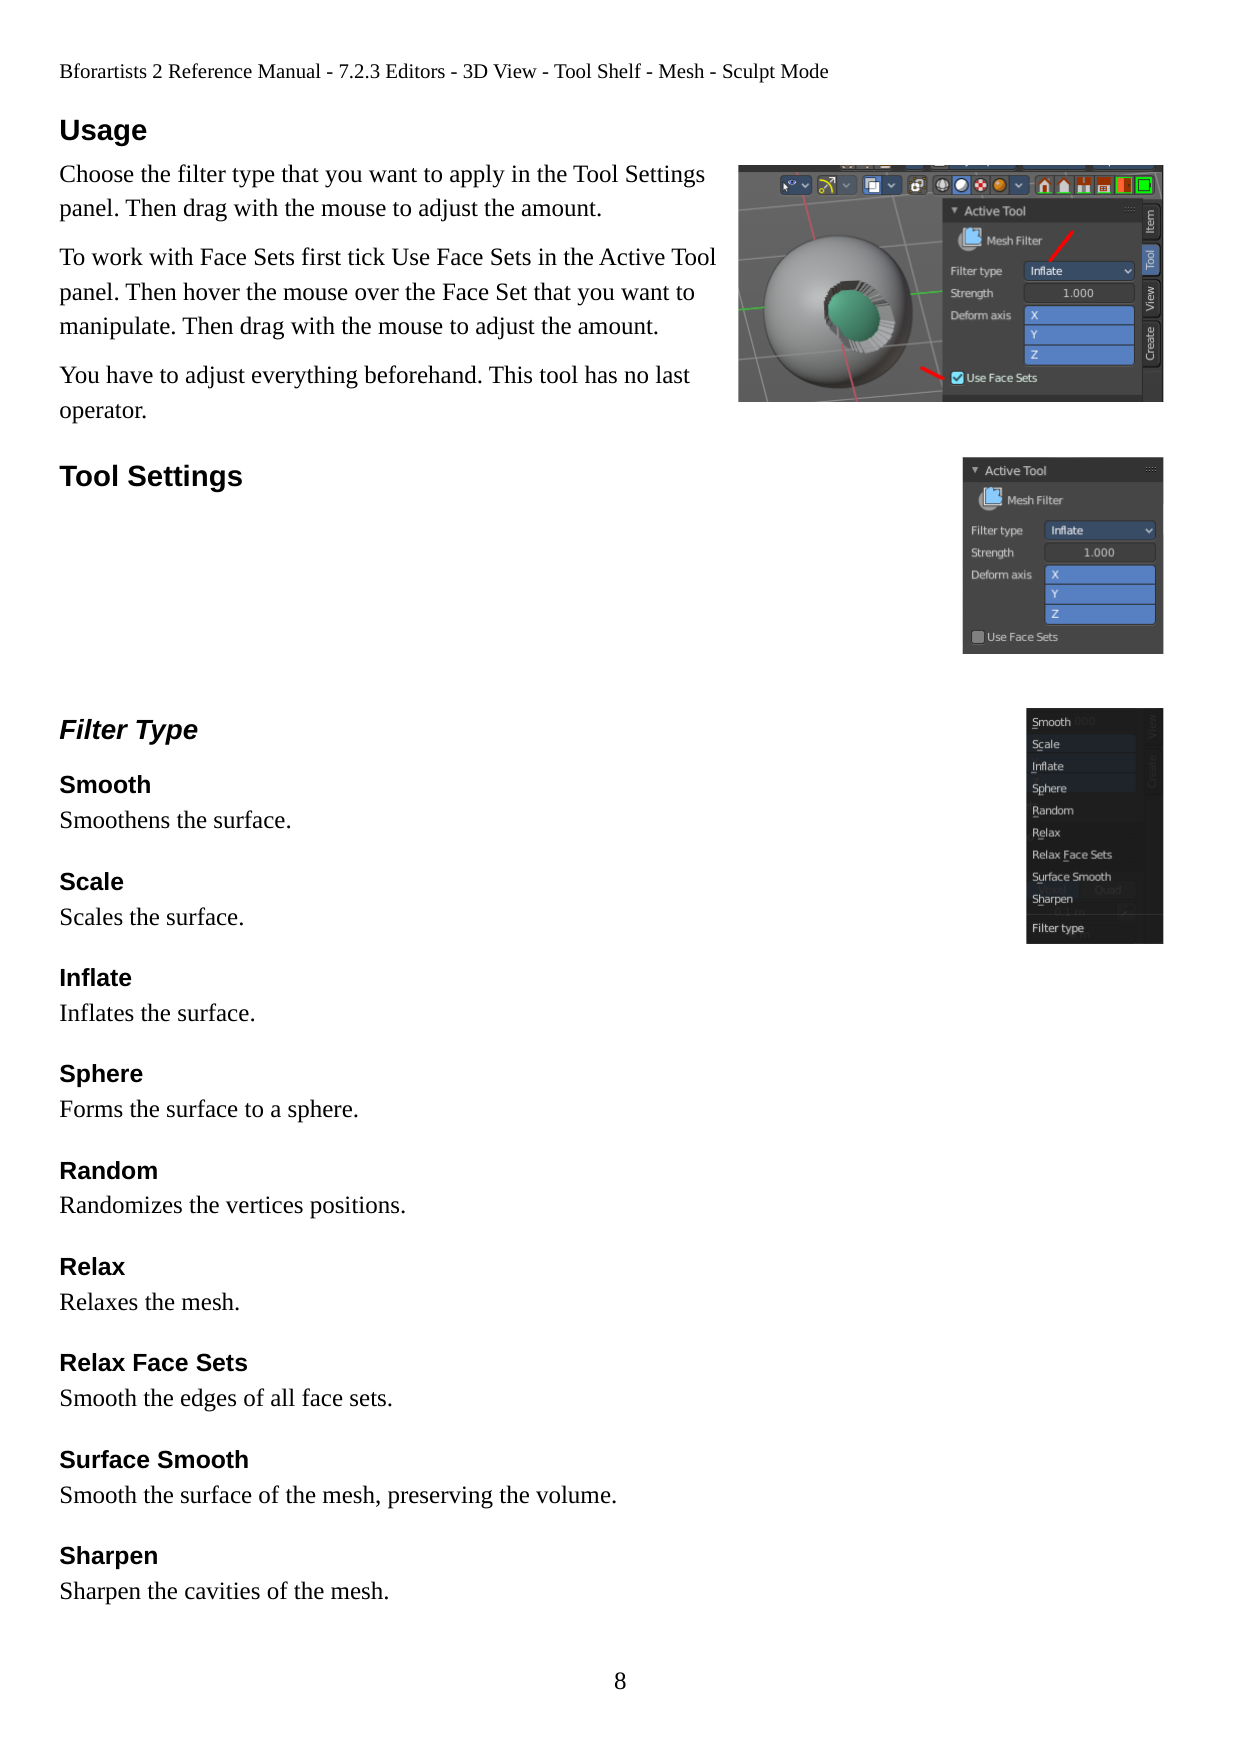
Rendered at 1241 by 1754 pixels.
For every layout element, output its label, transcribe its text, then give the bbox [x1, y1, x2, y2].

text [1164, 805, 1181, 834]
subtitle Filter Type [59, 713, 1026, 745]
subtitle Surface Smooth [59, 1445, 1181, 1473]
text Smooth the edges of all face sets. [59, 1383, 1181, 1412]
subtitle [1164, 867, 1181, 895]
subtitle Inflate [59, 963, 1181, 992]
text Relaxes the mesh. [59, 1287, 1181, 1316]
subtitle Relax Face Sets [59, 1348, 1181, 1377]
subtitle Scale [59, 867, 1026, 895]
subtitle Relax [59, 1252, 1181, 1281]
text Smoothens the surface. [59, 805, 1026, 834]
subtitle Usage [59, 113, 1181, 146]
subtitle Smooth [59, 770, 1026, 799]
text Choose the filter type that you want to apply in the Tool Settings panel. Then drag with the mouse to adjust the amount. [59, 159, 1181, 222]
subtitle Sharpen [59, 1541, 1181, 1570]
text Forms the surface to a sphere. [59, 1094, 1181, 1123]
text Smooth the surface of the mesh, preserving the volume. [59, 1480, 1181, 1508]
subtitle [1164, 770, 1181, 799]
text Scales the surface. [59, 902, 1026, 930]
text To work with Face Sets first tick Use Face Sets in the Active Tool panel. Then hover the mouse over the Face Set that you want to manipulate. Then drag with the mouse to adjust the amount. [59, 242, 738, 340]
text Sharpen the cavities of the mesh. [59, 1576, 1181, 1605]
text Randomizes the vertices positions. [59, 1191, 1181, 1219]
subtitle Sphere [59, 1059, 1181, 1088]
subtitle Random [59, 1156, 1181, 1184]
subtitle [1164, 713, 1181, 745]
text You have to adjust everything beforehand. This tool has no last operator. [59, 360, 1181, 424]
subtitle [1164, 458, 1181, 492]
picture [738, 165, 1164, 402]
text Inflates the surface. [59, 998, 1181, 1027]
picture [962, 457, 1164, 654]
picture [1026, 708, 1164, 944]
subtitle Tool Settings [59, 458, 962, 492]
text [1164, 902, 1181, 930]
